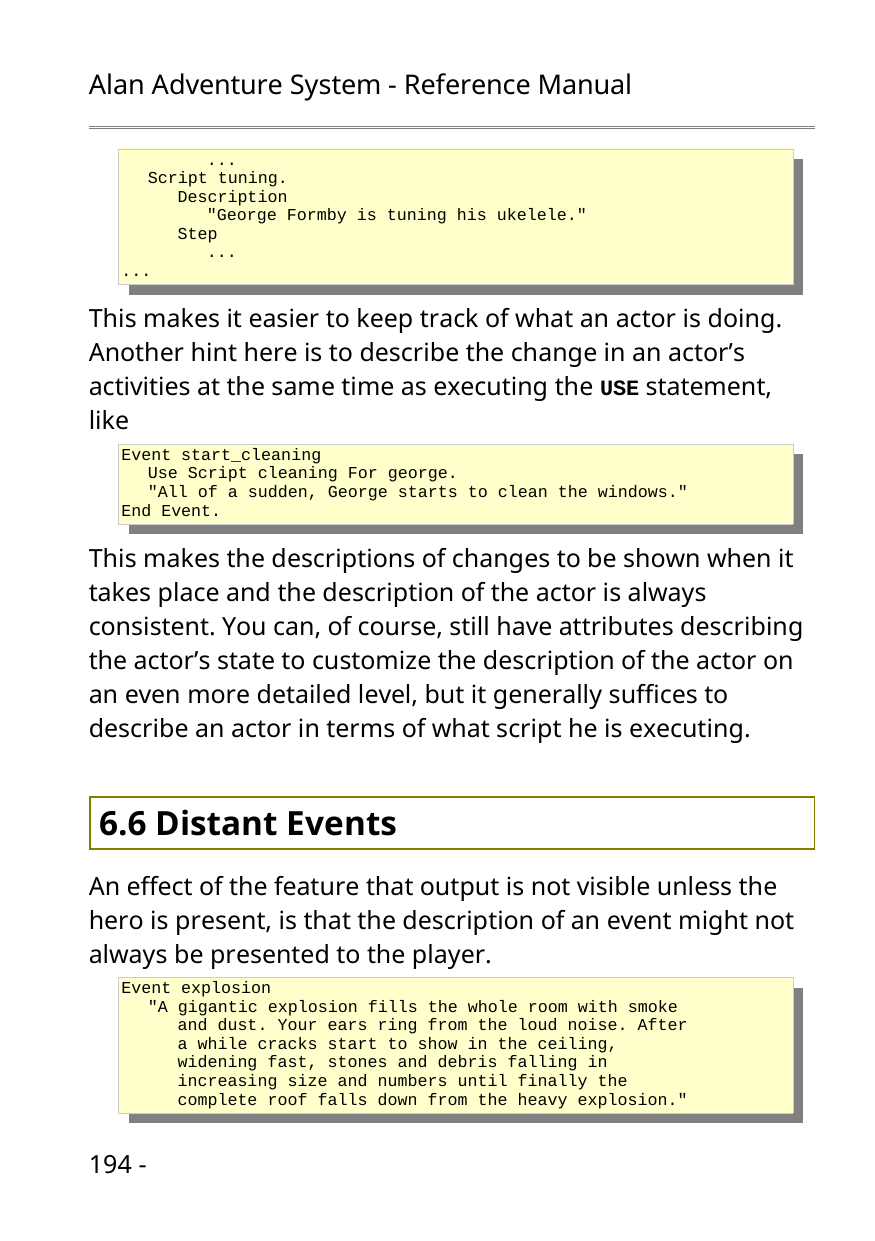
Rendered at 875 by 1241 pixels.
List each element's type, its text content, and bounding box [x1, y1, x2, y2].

text Event explosion "A gigantic explosion fills the whole room with smoke and dust. Your ears ring from the loud noise. After a while cracks start to show in the ceiling, widening fast, stones and debris falling in increasing size and numbers until finally the complete roof falls down from the heavy explosion." [119, 978, 793, 1113]
text This makes it easier to keep track of what an actor is doing. Another hint here is to describe the change in an actor’s activities at the same time as executing the USE statement, like [88, 301, 815, 437]
subtitle Distant Events [91, 798, 814, 848]
text Event start_cleaning Use Script cleaning For george. "All of a sudden, George starts to clean the windows." End Event. [119, 445, 793, 524]
text An effect of the feature that output is not visible unless the hero is present, is that the description of an event might not always be presented to the player. [88, 869, 815, 971]
text ... Script tuning. Description "George Formby is tuning his ukelele." Step ... ... [119, 150, 793, 284]
text This makes the descriptions of changes to be shown when it takes place and the description of the actor is always consistent. You can, of course, still have attributes describing the actor’s state to customize the description of the actor on an even more detailed level, but it generally suffices to describe an actor in terms of what script he is executing. [88, 541, 815, 745]
